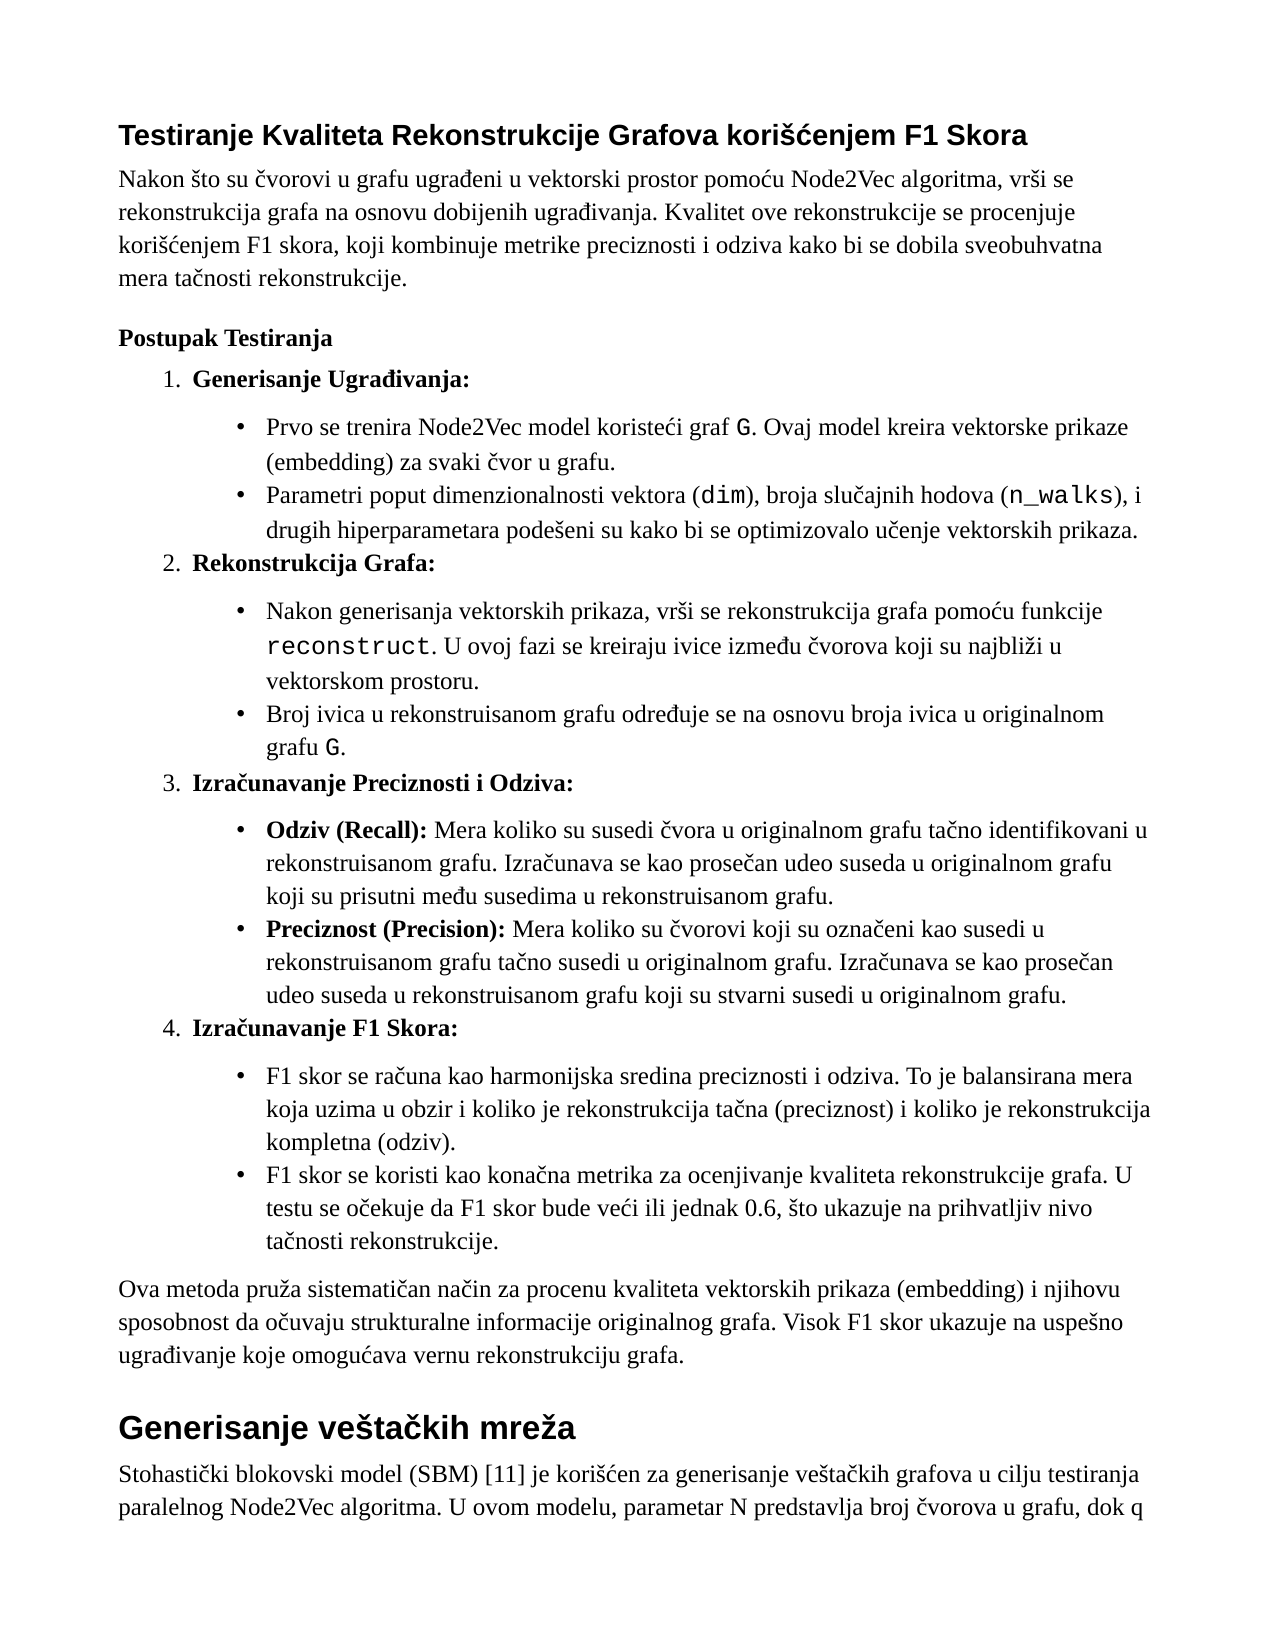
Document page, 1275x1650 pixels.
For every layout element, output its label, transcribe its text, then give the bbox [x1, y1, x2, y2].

list F1 skor se koristi kao konačna metrika za ocenjivanje kvaliteta rekonstrukcije grafa. U testu se očekuje da F1 skor bude veći ili jednak 0.6, što ukazuje na prihvatljiv nivo tačnosti rekonstrukcije. [236, 1160, 1157, 1255]
list Preciznost (Precision): Mera koliko su čvorovi koji su označeni kao susedi u rekonstruisanom grafu tačno susedi u originalnom grafu. Izračunava se kao prosečan udeo suseda u rekonstruisanom grafu koji su stvarni susedi u originalnom grafu. [236, 914, 1157, 1009]
list Odziv (Recall): Mera koliko su susedi čvora u originalnom grafu tačno identifikovani u rekonstruisanom grafu. Izračunava se kao prosečan udeo suseda u originalnom grafu koji su prisutni među susedima u rekonstruisanom grafu. [236, 815, 1157, 910]
subtitle Testiranje Kvaliteta Rekonstrukcije Grafova korišćenjem F1 Skora [118, 118, 1157, 152]
list Prvo se trenira Node2Vec model koristeći graf G. Ovaj model kreira vektorske prikaze (embedding) za svaki čvor u grafu. [236, 412, 1157, 476]
list Nakon generisanja vektorskih prikaza, vrši se rekonstrukcija grafa pomoću funkcije reconstruct. U ovoj fazi se kreiraju ivice između čvorova koji su najbliži u vektorskom prostoru. [236, 596, 1157, 695]
list Rekonstrukcija Grafa: [162, 548, 1157, 577]
list Broj ivica u rekonstruisanom grafu određuje se na osnovu broja ivica u originalnom grafu G. [236, 699, 1157, 763]
list F1 skor se računa kao harmonijska sredina preciznosti i odziva. To je balansirana mera koja uzima u obzir i koliko je rekonstrukcija tačna (preciznost) i koliko je rekonstrukcija kompletna (odziv). [236, 1061, 1157, 1156]
subtitle Postupak Testiranja [118, 323, 1157, 352]
text Ova metoda pruža sistematičan način za procenu kvaliteta vektorskih prikaza (embedding) i njihovu sposobnost da očuvaju strukturalne informacije originalnog grafa. Visok F1 skor ukazuje na uspešno ugrađivanje koje omogućava vernu rekonstrukciju grafa. [118, 1274, 1157, 1368]
text Nakon što su čvorovi u grafu ugrađeni u vektorski prostor pomoću Node2Vec algoritma, vrši se rekonstrukcija grafa na osnovu dobijenih ugrađivanja. Kvalitet ove rekonstrukcije se procenjuje korišćenjem F1 skora, koji kombinuje metrike preciznosti i odziva kako bi se dobila sveobuhvatna mera tačnosti rekonstrukcije. [118, 164, 1157, 292]
list Izračunavanje Preciznosti i Odziva: [162, 768, 1157, 796]
list Generisanje Ugrađivanja: [162, 364, 1157, 393]
text Stohastički blokovski model (SBM) [11] je korišćen za generisanje veštačkih grafova u cilju testiranja paralelnog Node2Vec algoritma. U ovom modelu, parametar N predstavlja broj čvorova u grafu, dok q [118, 1459, 1157, 1521]
list Parametri poput dimenzionalnosti vektora (dim), broja slučajnih hodova (n_walks), i drugih hiperparametara podešeni su kako bi se optimizovalo učenje vektorskih prikaza. [236, 480, 1157, 544]
subtitle Generisanje veštačkih mreža [118, 1408, 1157, 1447]
list Izračunavanje F1 Skora: [162, 1013, 1157, 1042]
